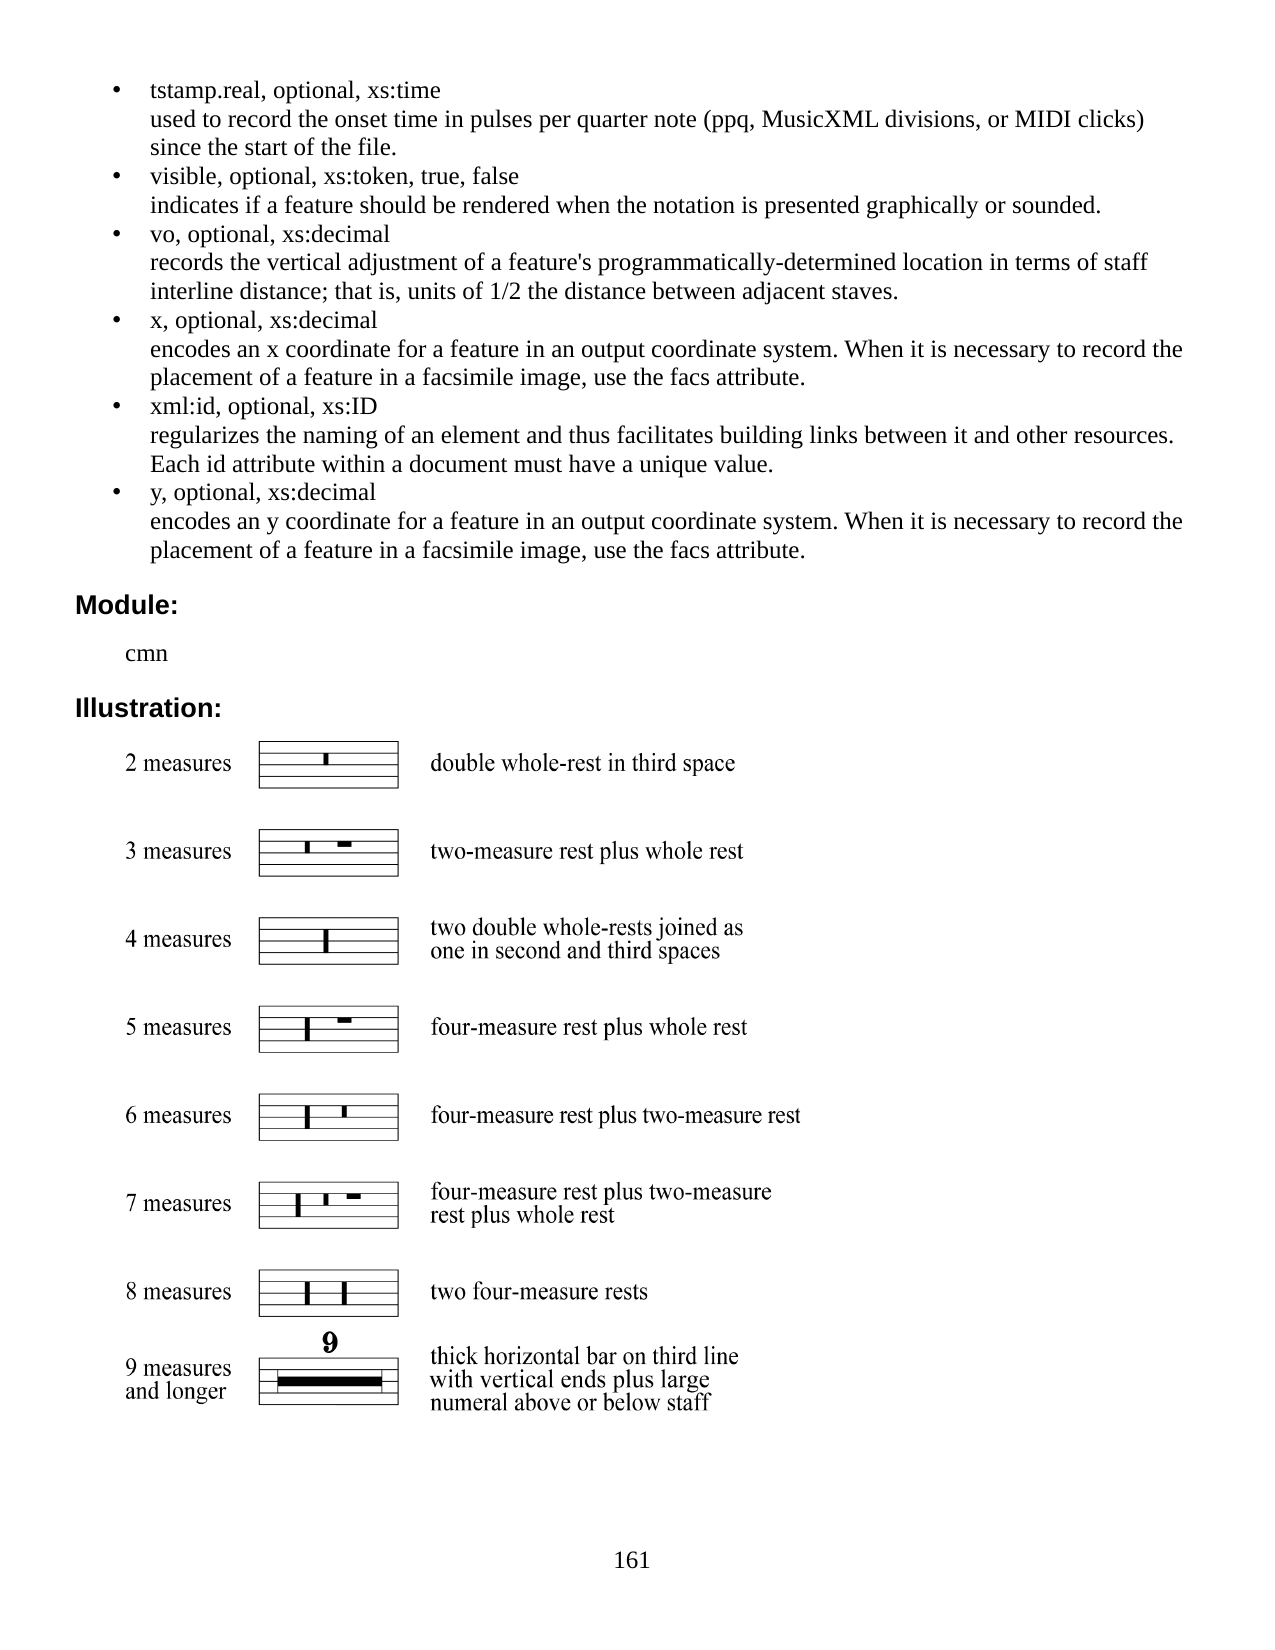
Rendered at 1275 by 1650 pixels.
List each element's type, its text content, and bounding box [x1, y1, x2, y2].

subtitle Illustration: [75, 692, 1200, 723]
list x, optional, xs:decimal encodes an x coordinate for a feature in an output coordinate system. When it is necessary to record the placement of a feature in a facsimile image, use the facs attribute. [112, 305, 1200, 391]
list xml:id, optional, xs:ID regularizes the naming of an element and thus facilitates building links between it and other resources. Each id attribute within a document must have a unique value. [112, 391, 1200, 477]
text cmn [75, 638, 1200, 667]
picture [125, 741, 800, 1418]
subtitle Module: [75, 589, 1200, 620]
list tstamp.real, optional, xs:time used to record the onset time in pulses per quarter note (ppq, MusicXML divisions, or MIDI clicks) since the start of the file. [112, 75, 1200, 161]
list y, optional, xs:decimal encodes an y coordinate for a feature in an output coordinate system. When it is necessary to record the placement of a feature in a facsimile image, use the facs attribute. [112, 477, 1200, 564]
list vo, optional, xs:decimal records the vertical adjustment of a feature's programmatically-determined location in terms of staff interline distance; that is, units of 1/2 the distance between adjacent staves. [112, 219, 1200, 305]
list visible, optional, xs:token, true, false indicates if a feature should be rendered when the notation is presented graphically or sounded. [112, 161, 1200, 219]
